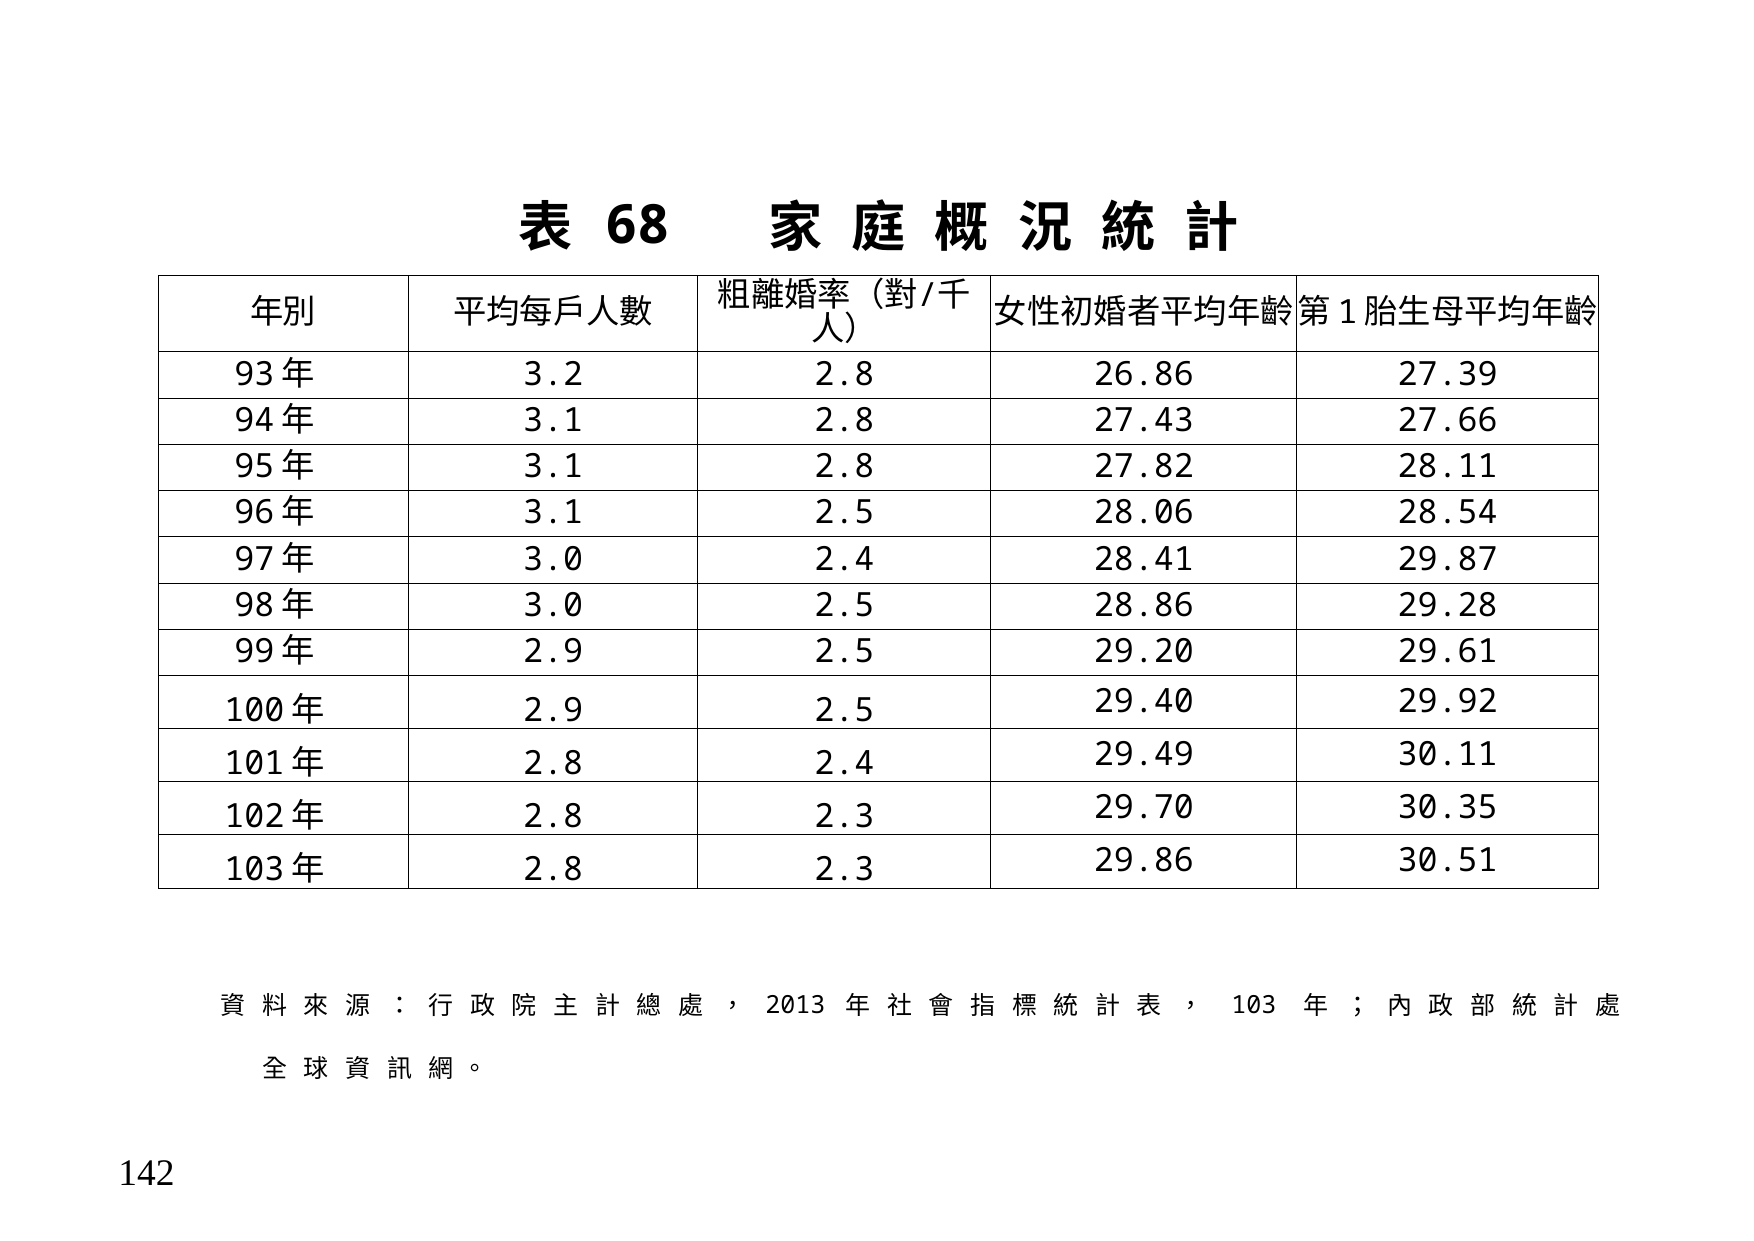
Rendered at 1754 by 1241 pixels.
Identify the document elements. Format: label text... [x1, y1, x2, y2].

table_cell 29.86 [991, 835, 1296, 887]
table_cell 2.3 [698, 835, 990, 887]
table_cell 101年 [159, 729, 408, 781]
table_cell 94年 [159, 399, 408, 444]
table_cell 30.51 [1297, 835, 1598, 887]
subtitle 表68 家庭概況統計 [128, 150, 1628, 275]
table_cell 95年 [159, 445, 408, 490]
table_cell 102年 [159, 782, 408, 834]
table_cell 3.2 [409, 352, 697, 397]
table_cell 29.28 [1297, 584, 1598, 629]
table_cell 2.4 [698, 537, 990, 582]
table_cell 2.5 [698, 630, 990, 675]
table_cell 30.11 [1297, 729, 1598, 781]
table_cell 2.8 [698, 445, 990, 490]
table_cell 98年 [159, 584, 408, 629]
table_header 年別 [159, 276, 408, 351]
table_cell 3.0 [409, 584, 697, 629]
table_header 第1胎生母平均年齡 [1297, 276, 1598, 351]
table_cell 29.92 [1297, 676, 1598, 728]
table_cell 3.1 [409, 445, 697, 490]
table_cell 103年 [159, 835, 408, 887]
table_cell 28.06 [991, 491, 1296, 536]
table_cell 27.82 [991, 445, 1296, 490]
table_cell 30.35 [1297, 782, 1598, 834]
table_cell 2.4 [698, 729, 990, 781]
table_cell 28.86 [991, 584, 1296, 629]
table_cell 2.3 [698, 782, 990, 834]
table_cell 2.8 [409, 782, 697, 834]
table_cell 3.1 [409, 491, 697, 536]
table_cell 27.66 [1297, 399, 1598, 444]
table_cell 2.9 [409, 630, 697, 675]
table_cell 29.70 [991, 782, 1296, 834]
table_cell 28.41 [991, 537, 1296, 582]
table_cell 28.54 [1297, 491, 1598, 536]
table_header 粗離婚率（對/千人） [698, 276, 990, 351]
table_cell 29.87 [1297, 537, 1598, 582]
table_cell 100年 [159, 676, 408, 728]
table_cell 99年 [159, 630, 408, 675]
table_cell 3.0 [409, 537, 697, 582]
table_cell 2.9 [409, 676, 697, 728]
table_cell 29.49 [991, 729, 1296, 781]
table_cell 2.5 [698, 491, 990, 536]
table_header 平均每戶人數 [409, 276, 697, 351]
table_cell 2.5 [698, 676, 990, 728]
table_cell 2.8 [698, 399, 990, 444]
table_header 女性初婚者平均年齡 [991, 276, 1296, 351]
table_cell 26.86 [991, 352, 1296, 397]
table_cell 2.8 [409, 729, 697, 781]
table_cell 29.20 [991, 630, 1296, 675]
table_cell 27.39 [1297, 352, 1598, 397]
table_cell 97年 [159, 537, 408, 582]
table_cell 29.40 [991, 676, 1296, 728]
table_cell 93年 [159, 352, 408, 397]
table_cell 2.8 [698, 352, 990, 397]
table_cell 96年 [159, 491, 408, 536]
table_cell 3.1 [409, 399, 697, 444]
table_cell 28.11 [1297, 445, 1598, 490]
table_cell 2.5 [698, 584, 990, 629]
table_cell 29.61 [1297, 630, 1598, 675]
table_cell 27.43 [991, 399, 1296, 444]
text 資料來源：行政院主計總處，2013年社會指標統計表，103年；內政部統計處全球資訊網。 [128, 962, 1628, 1087]
table_cell 2.8 [409, 835, 697, 887]
